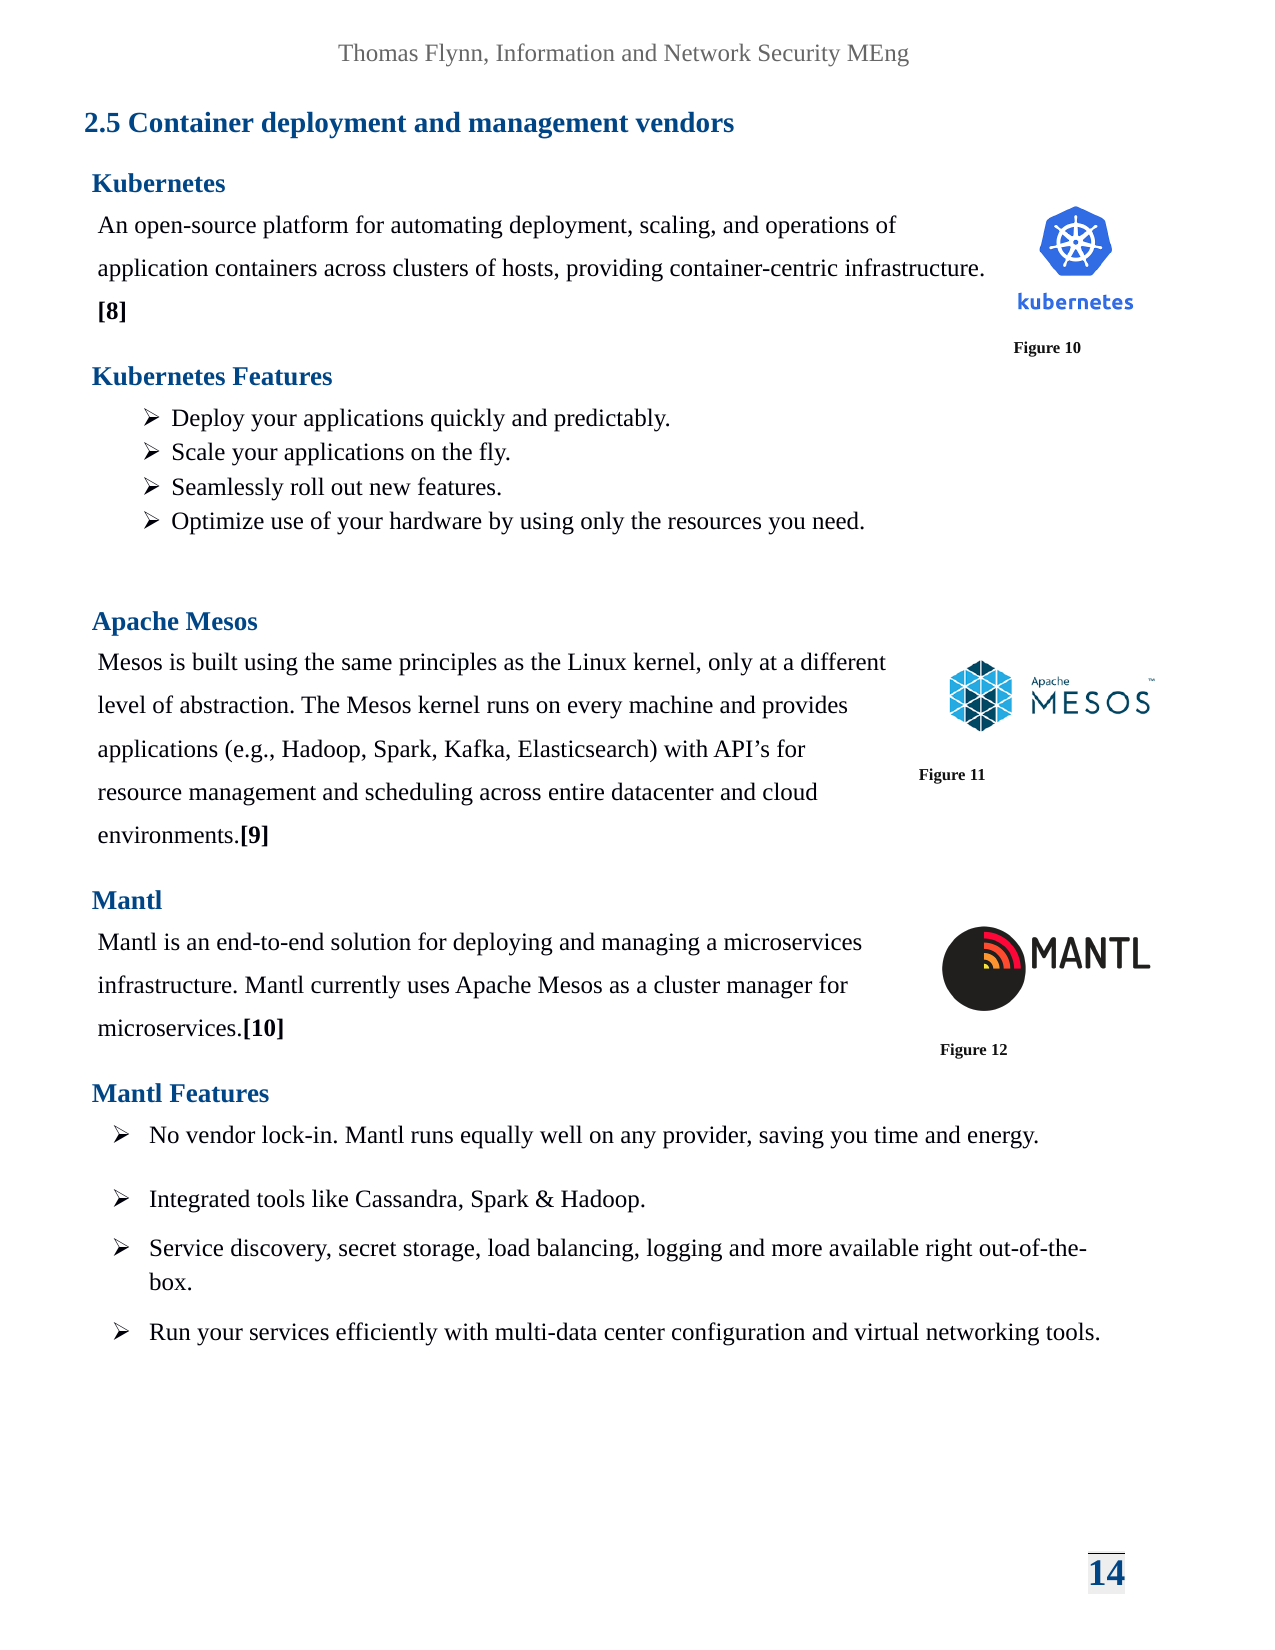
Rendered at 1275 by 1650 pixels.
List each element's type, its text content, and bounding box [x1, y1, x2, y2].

list Optimize use of your hardware by using only the resources you need. [142, 506, 1125, 535]
list Deploy your applications quickly and predictably. [142, 403, 1125, 432]
subtitle Mantl Features [92, 1077, 1125, 1108]
subtitle Mantl [92, 884, 1170, 1058]
list Scale your applications on the fly. [142, 437, 1125, 466]
picture [939, 923, 1153, 1012]
list Integrated tools like Cassandra, Spark & Hadoop. [111, 1184, 1125, 1213]
text Figure 11 [918, 763, 1225, 784]
text An open-source platform for automating deployment, scaling, and operations of application containers across clusters of hosts, providing container-centric infrastructure.[8] [97, 210, 989, 325]
picture [1013, 203, 1138, 311]
text Figure 10 [1013, 335, 1149, 357]
list Run your services efficiently with multi-data center configuration and virtual networking tools. [111, 1317, 1125, 1345]
picture [918, 635, 1183, 756]
subtitle Kubernetes [92, 167, 1149, 357]
list Seamlessly roll out new features. [142, 472, 1125, 501]
text Mesos is built using the same principles as the Linux kernel, only at a different level of abstraction. The Mesos kernel runs on every machine and provides applications (e.g., Hadoop, Spark, Kafka, Elasticsearch) with API’s for resource management and scheduling across entire datacenter and cloud environments.[9] [97, 647, 1125, 849]
text Mantl is an end-to-end solution for deploying and managing a microservices infrastructure. Mantl currently uses Apache Mesos as a cluster manager for microservices.[10] [97, 927, 916, 1042]
subtitle Kubernetes Features [92, 360, 1125, 391]
list Service discovery, secret storage, load balancing, logging and more available right out-of-the-box. [111, 1233, 1125, 1296]
subtitle 2.5 Container deployment and management vendors [81, 105, 1125, 138]
text Figure 12 [940, 1037, 1170, 1058]
subtitle Apache Mesos [92, 604, 1225, 784]
list No vendor lock-in. Mantl runs equally well on any provider, saving you time and energy. [111, 1120, 1125, 1149]
